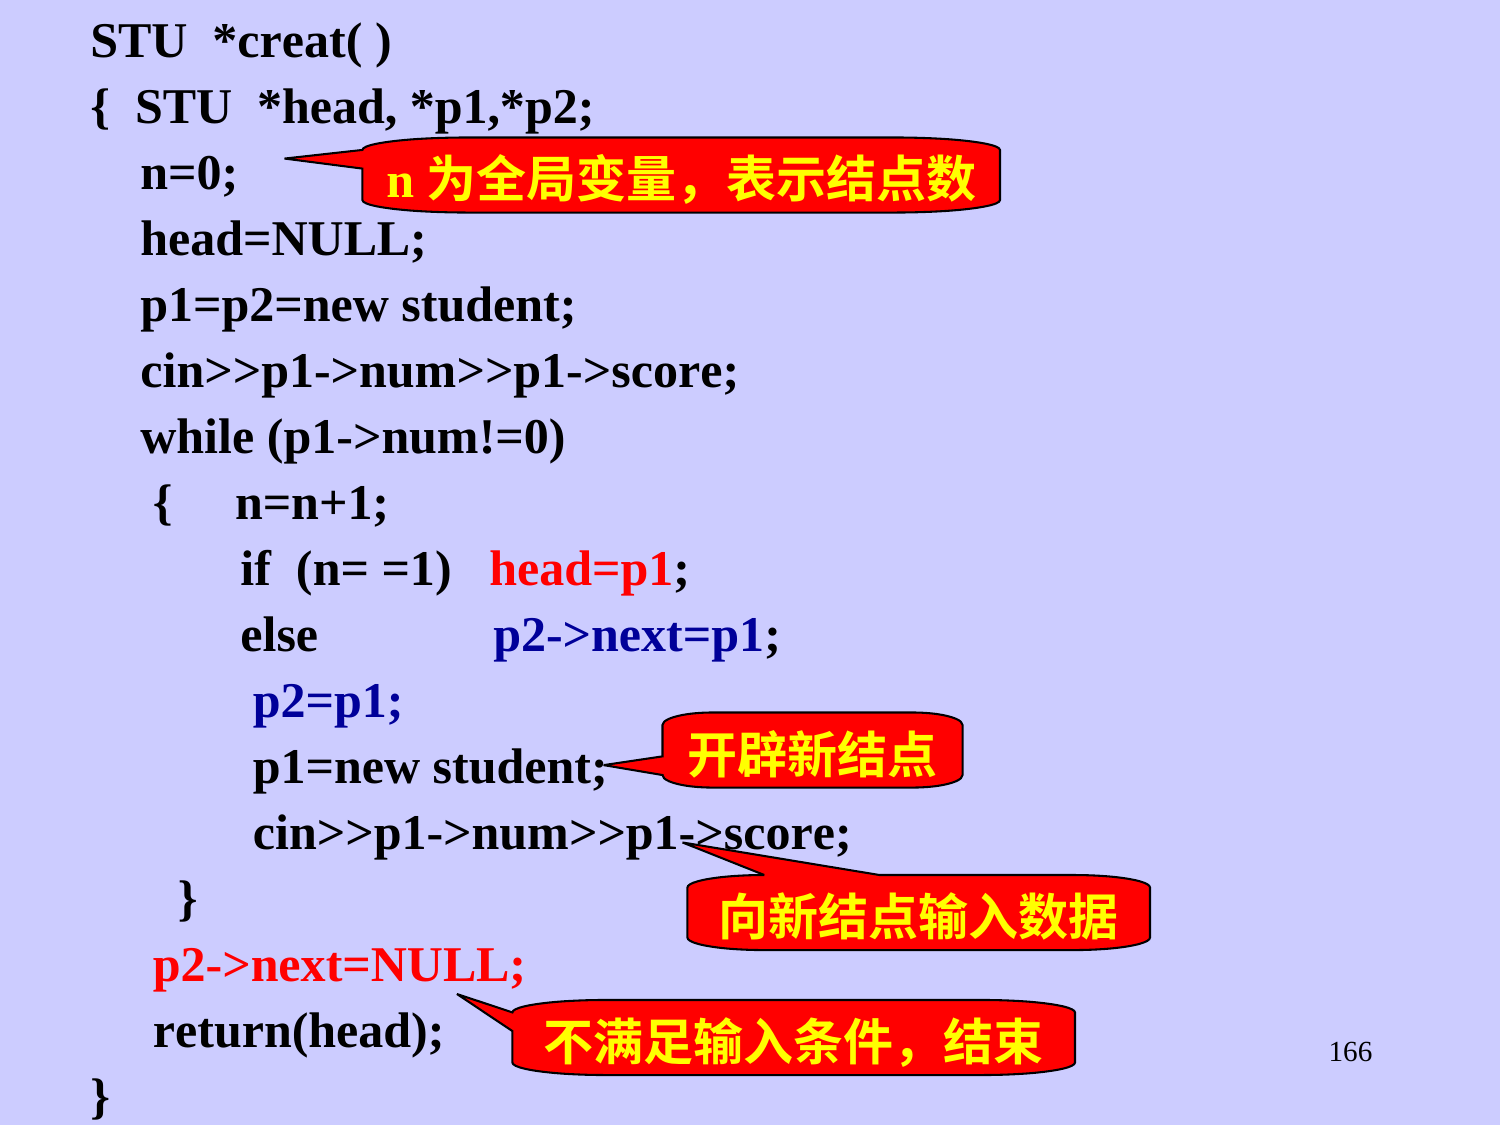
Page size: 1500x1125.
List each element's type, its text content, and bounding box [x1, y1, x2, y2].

text_box STU *creat( ) { STU *head, *p1,*p2; n=0; head=NULL; p1=p2=new student; cin>>p1->num>>p1->score; while (p1->num!=0) { n=n+1; if (n= =1) head=p1; else p2->next=p1; p2=p1; p1=new student; cin>>p1->num>>p1->score; } p2->next=NULL; return(head); } [87, 0, 1075, 1125]
text_box 向新结点输入数据 [682, 842, 1150, 951]
text_box 开辟新结点 [603, 712, 963, 788]
text_box [1075, 1025, 1388, 1101]
text_box n为全局变量，表示结点数 [284, 137, 1000, 213]
text_box 不满足输入条件，结束 [456, 994, 1075, 1076]
